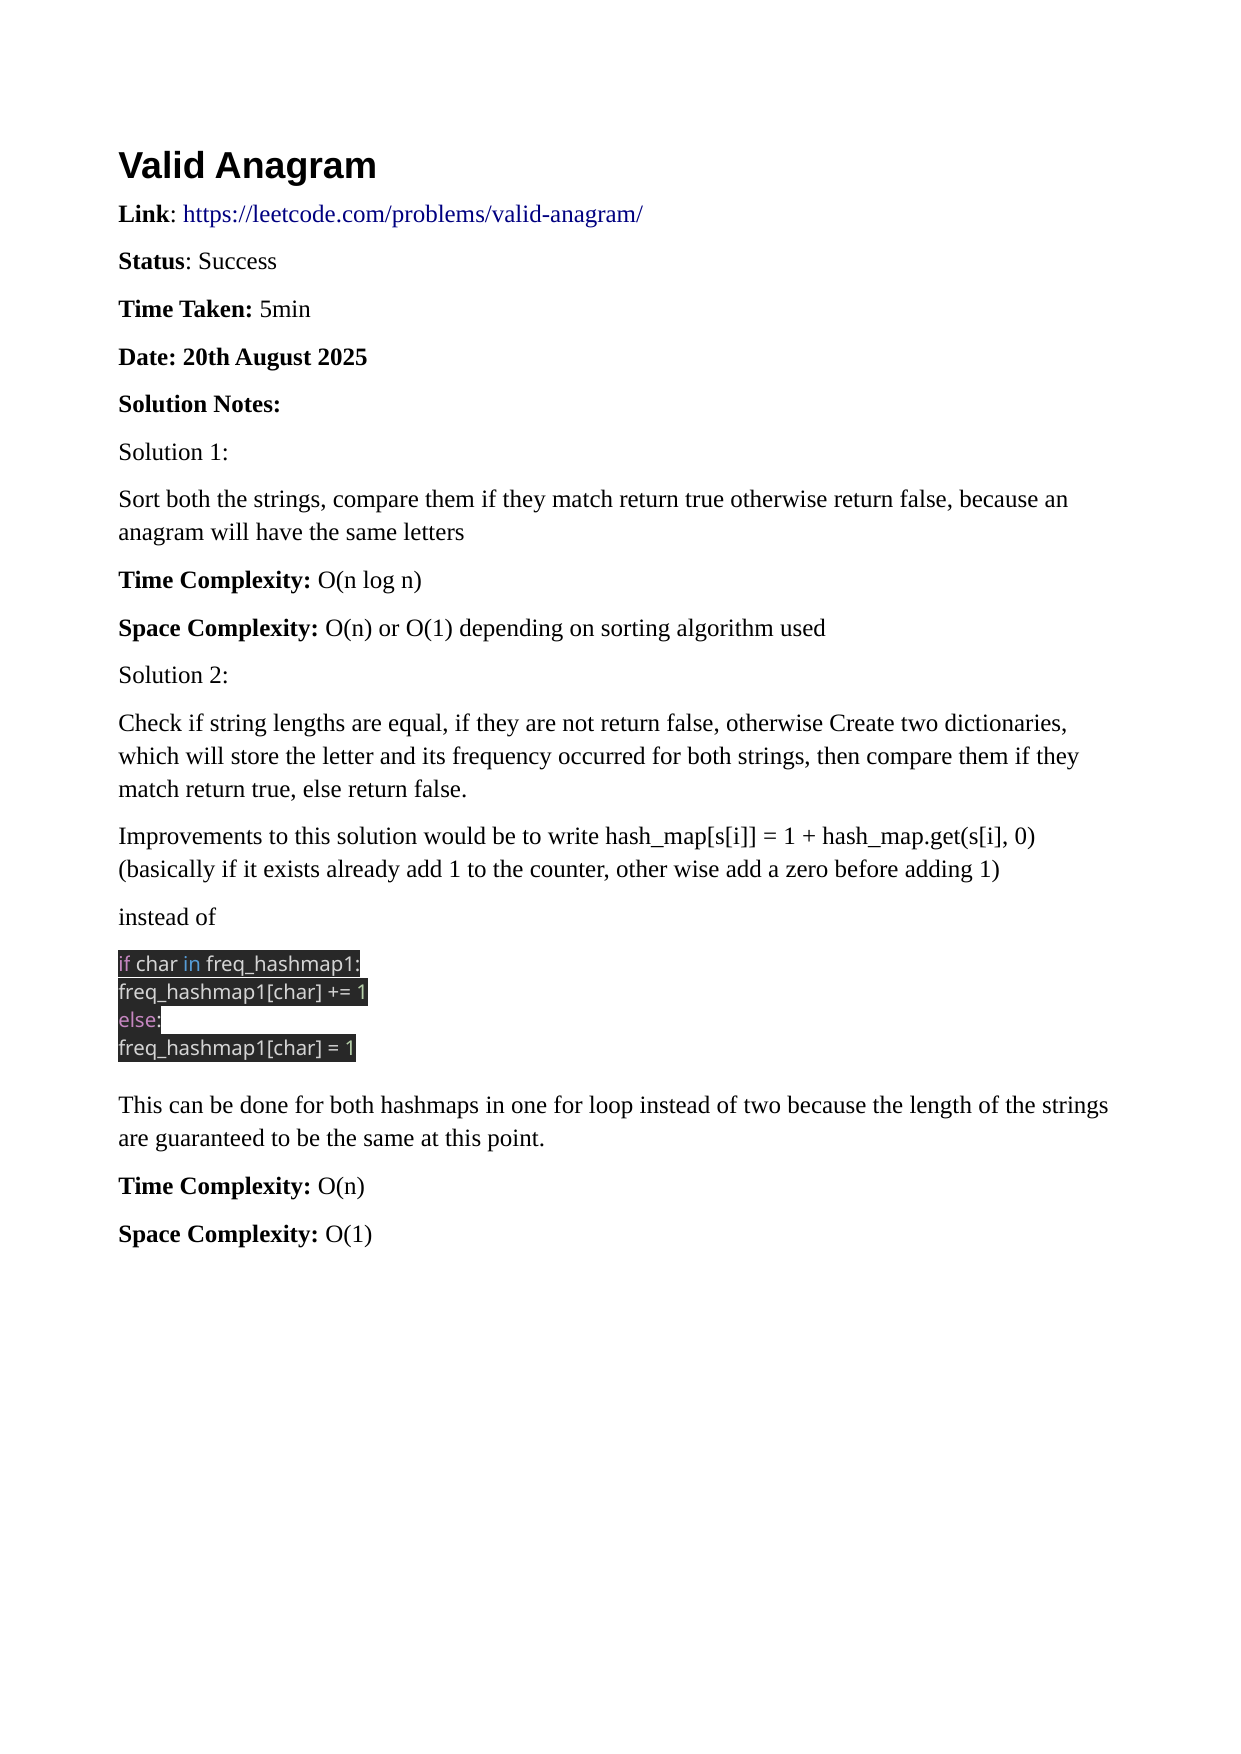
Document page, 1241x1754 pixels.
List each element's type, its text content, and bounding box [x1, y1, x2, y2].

text Link: https://leetcode.com/problems/valid-anagram/ [118, 199, 1122, 227]
text Solution 2: [118, 660, 1122, 689]
text Time Complexity: O(n log n) [118, 565, 1122, 594]
text Status: Success [118, 246, 1122, 275]
text freq_hashmap1[char] += 1 [118, 977, 1122, 1006]
text freq_hashmap1[char] = 1 [118, 1034, 1122, 1062]
text else: [118, 1006, 1122, 1034]
text Solution Notes: [118, 389, 1122, 418]
text Space Complexity: O(1) [118, 1219, 1122, 1247]
text if char in freq_hashmap1: [118, 950, 1122, 977]
text Time Taken: 5min [118, 294, 1122, 323]
text Solution 1: [118, 437, 1122, 466]
text Check if string lengths are equal, if they are not return false, otherwise Create two dictionaries, which will store the letter and its frequency occurred for both strings, then compare them if they match return true, else return false. [118, 708, 1122, 803]
text Improvements to this solution would be to write hash_map[s[i]] = 1 + hash_map.get(s[i], 0) (basically if it exists already add 1 to the counter, other wise add a zero before adding 1) [118, 821, 1122, 883]
subtitle Valid Anagram [118, 143, 1122, 186]
text Space Complexity: O(n) or O(1) depending on sorting algorithm used [118, 613, 1122, 641]
text Date: 20th August 2025 [118, 342, 1122, 370]
text Sort both the strings, compare them if they match return true otherwise return false, because an anagram will have the same letters [118, 484, 1122, 546]
text Time Complexity: O(n) [118, 1171, 1122, 1200]
text instead of [118, 902, 1122, 931]
text This can be done for both hashmaps in one for loop instead of two because the length of the strings are guaranteed to be the same at this point. [118, 1091, 1122, 1152]
